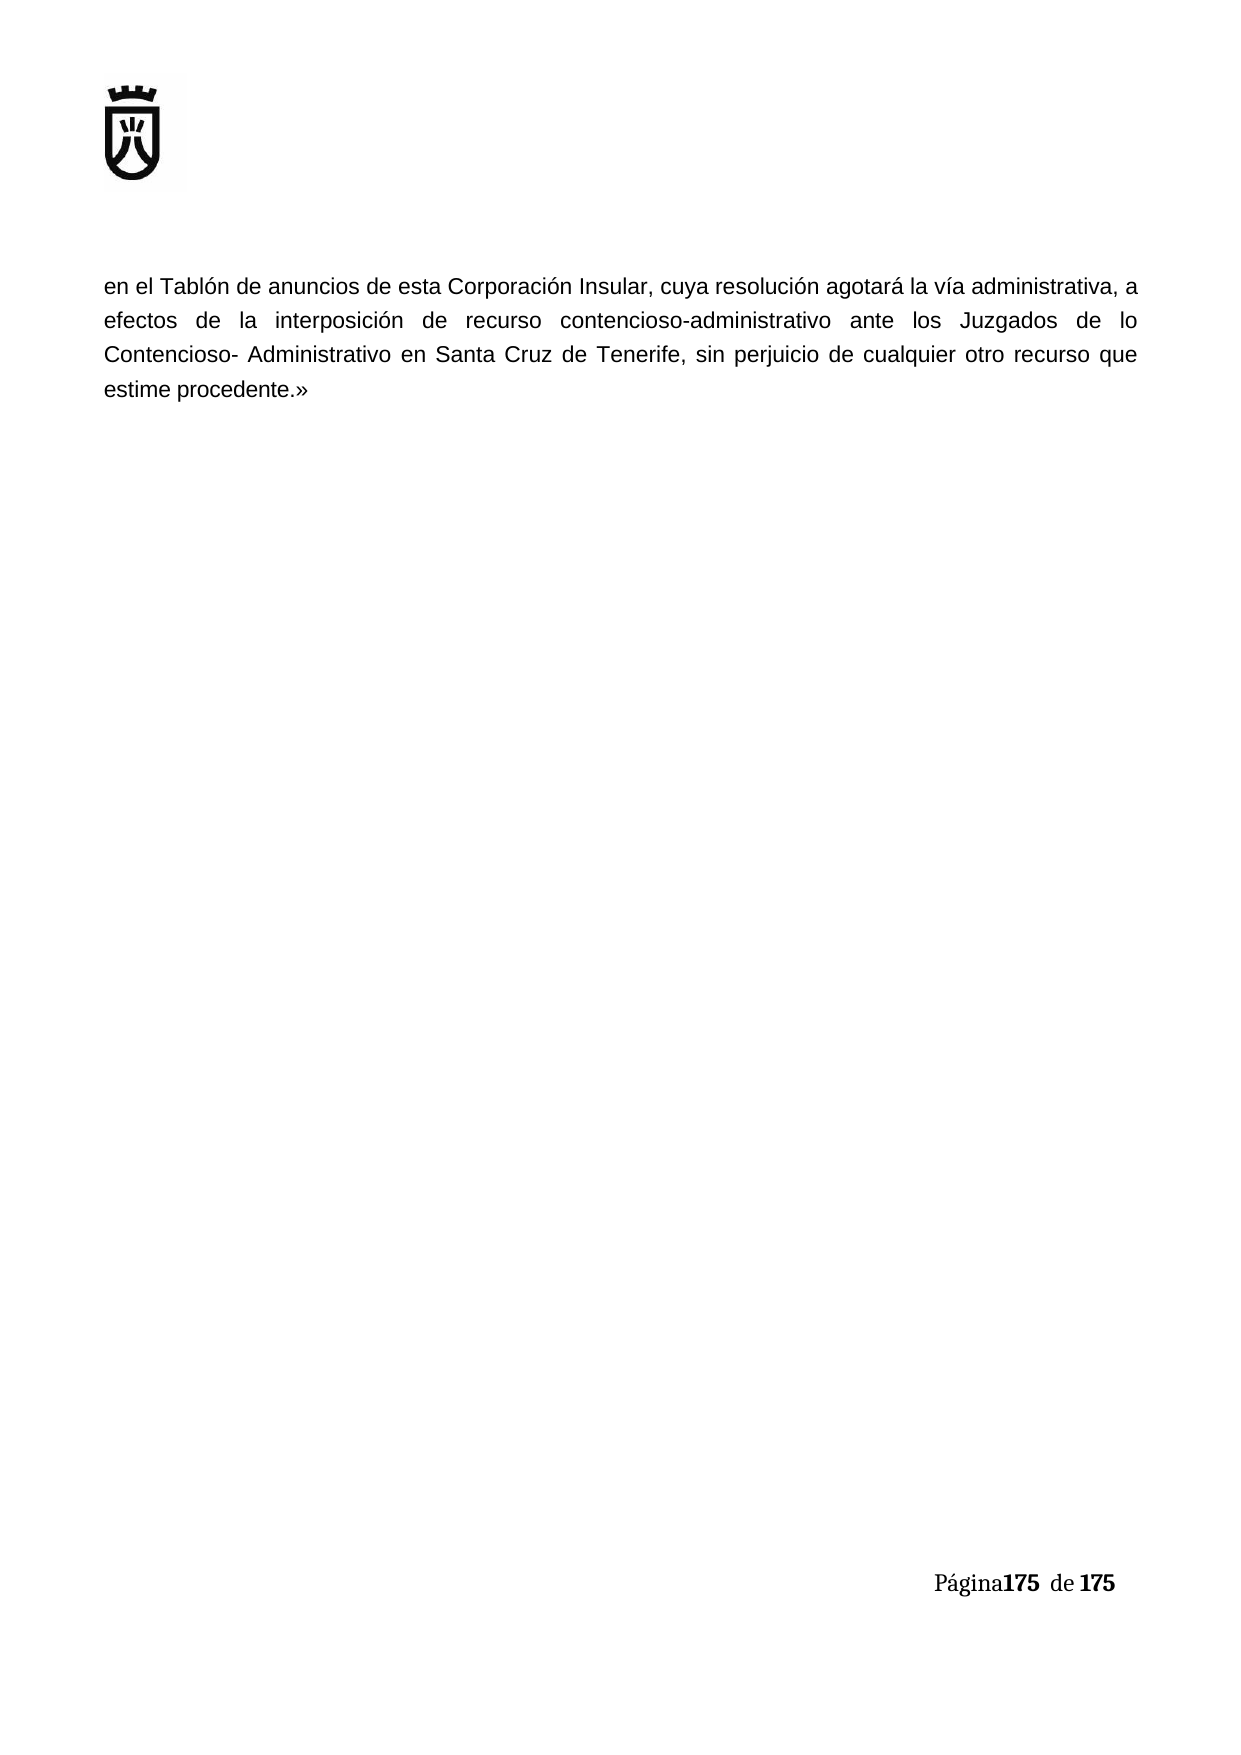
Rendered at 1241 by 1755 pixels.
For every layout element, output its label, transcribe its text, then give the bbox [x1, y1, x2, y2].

text en el Tablón de anuncios de esta Corporación Insular, cuya resolución agotará la vía administrativa, a efectos de la interposición de recurso contencioso-administrativo ante los Juzgados de lo Contencioso- Administrativo en Santa Cruz de Tenerife, sin perjuicio de cualquier otro recurso que estime procedente.» [103, 273, 1138, 402]
